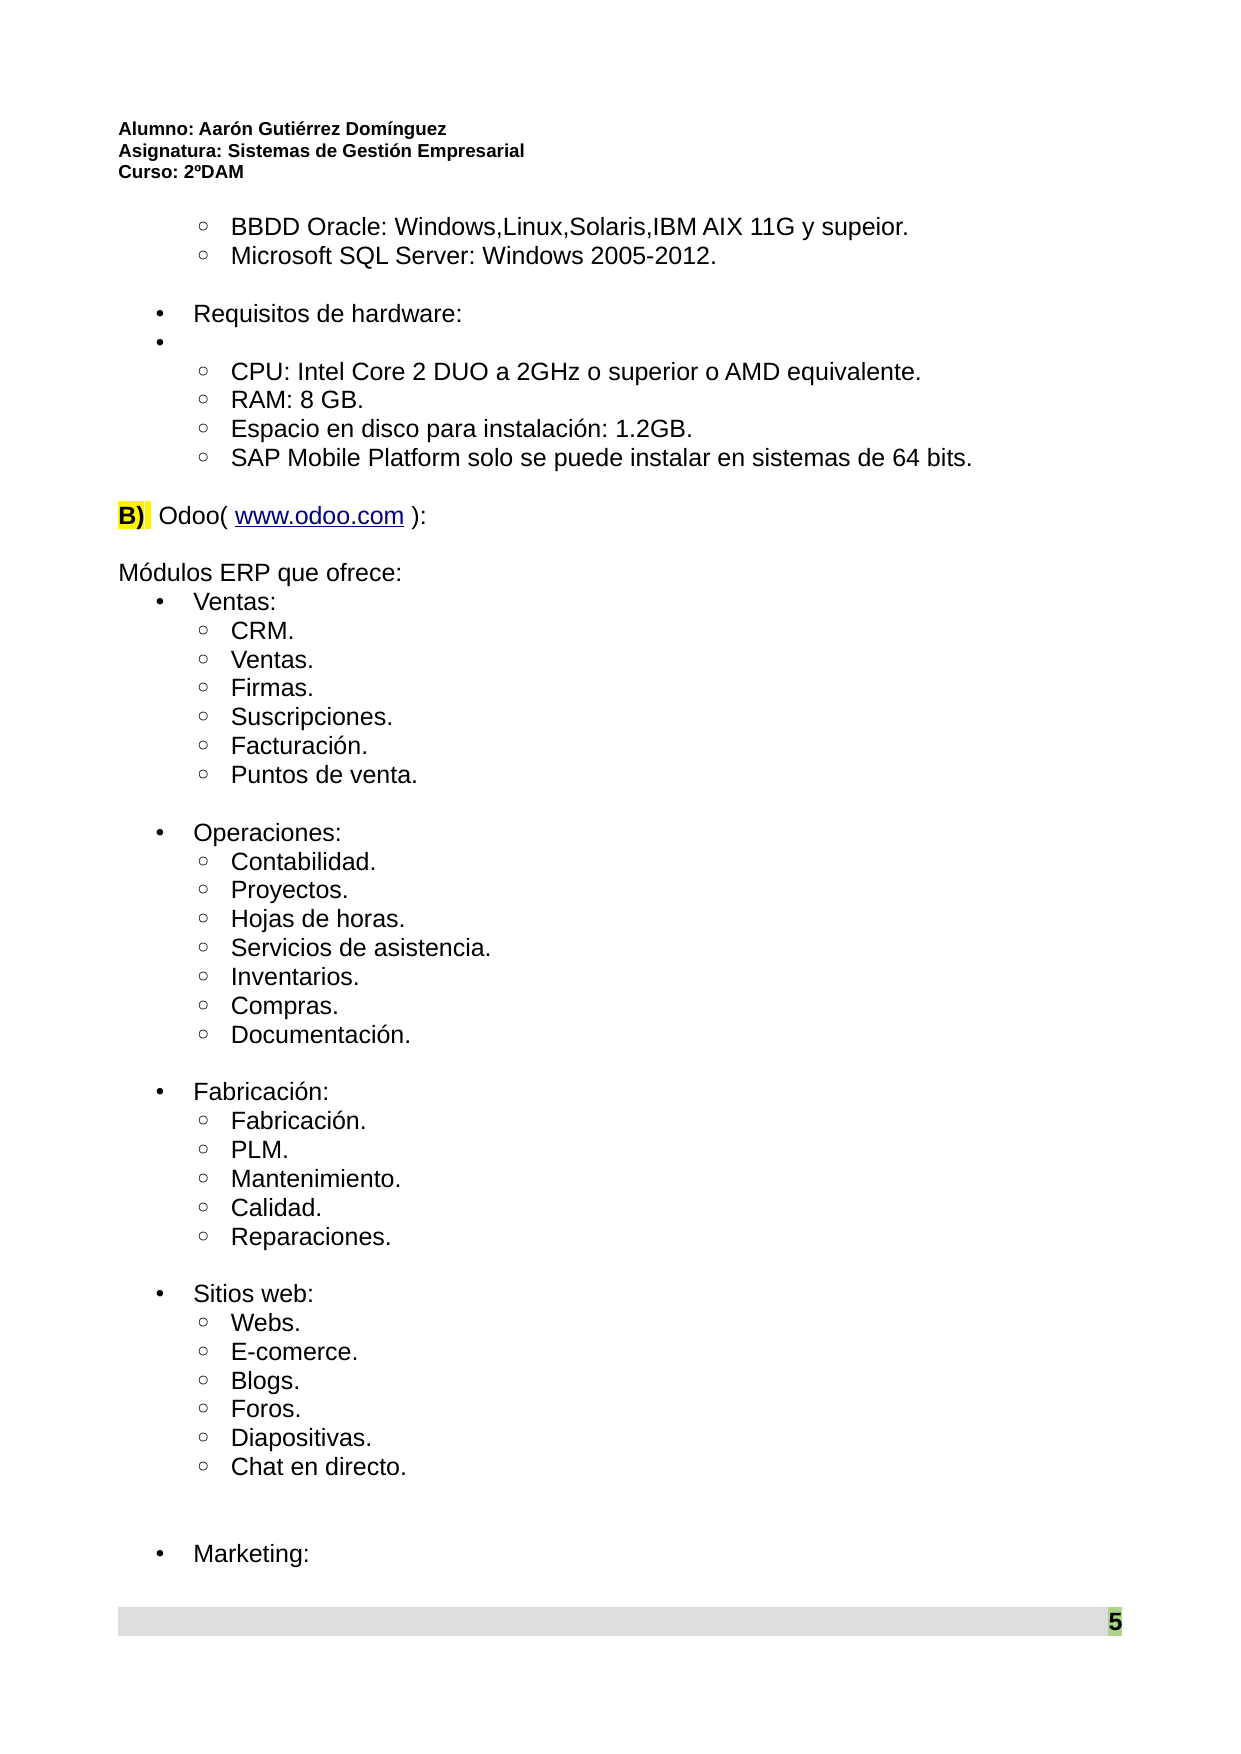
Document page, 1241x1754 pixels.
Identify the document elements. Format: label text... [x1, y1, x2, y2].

list PLM. [193, 1135, 1122, 1164]
list BBDD Oracle: Windows,Linux,Solaris,IBM AIX 11G y supeior. [193, 212, 1122, 241]
list Reparaciones. [193, 1221, 1122, 1250]
list Diapositivas. [193, 1423, 1122, 1452]
list CPU: Intel Core 2 DUO a 2GHz o superior o AMD equivalente. [193, 356, 1122, 385]
list Facturación. [193, 731, 1122, 760]
list CRM. [193, 616, 1122, 644]
list Marketing: [156, 1538, 1122, 1567]
list Requisitos de hardware: [156, 299, 1122, 328]
list Ventas: [156, 587, 1122, 616]
list Firmas. [193, 673, 1122, 702]
list E-comerce. [193, 1337, 1122, 1366]
list Blogs. [193, 1366, 1122, 1394]
list Sitios web: [156, 1279, 1122, 1308]
list Inventarios. [193, 962, 1122, 991]
list Operaciones: [156, 818, 1122, 846]
text Módulos ERP que ofrece: [118, 558, 1122, 587]
list Chat en directo. [193, 1452, 1122, 1481]
list Suscripciones. [193, 702, 1122, 731]
list Webs. [193, 1308, 1122, 1337]
list Microsoft SQL Server: Windows 2005-2012. [193, 241, 1122, 270]
list Espacio en disco para instalación: 1.2GB. [193, 414, 1122, 443]
list Puntos de venta. [193, 760, 1122, 789]
list Calidad. [193, 1193, 1122, 1221]
list Hojas de horas. [193, 904, 1122, 933]
list Mantenimiento. [193, 1164, 1122, 1193]
list Contabilidad. [193, 846, 1122, 875]
list Ventas. [193, 644, 1122, 673]
list Documentación. [193, 1019, 1122, 1048]
list RAM: 8 GB. [193, 385, 1122, 414]
list SAP Mobile Platform solo se puede instalar en sistemas de 64 bits. [193, 443, 1122, 472]
list Fabricación: [156, 1077, 1122, 1106]
list Fabricación. [193, 1106, 1122, 1135]
list Proyectos. [193, 875, 1122, 904]
list Compras. [193, 991, 1122, 1019]
list Servicios de asistencia. [193, 933, 1122, 962]
list Foros. [193, 1394, 1122, 1423]
text B) Odoo( www.odoo.com ): [118, 501, 1122, 529]
